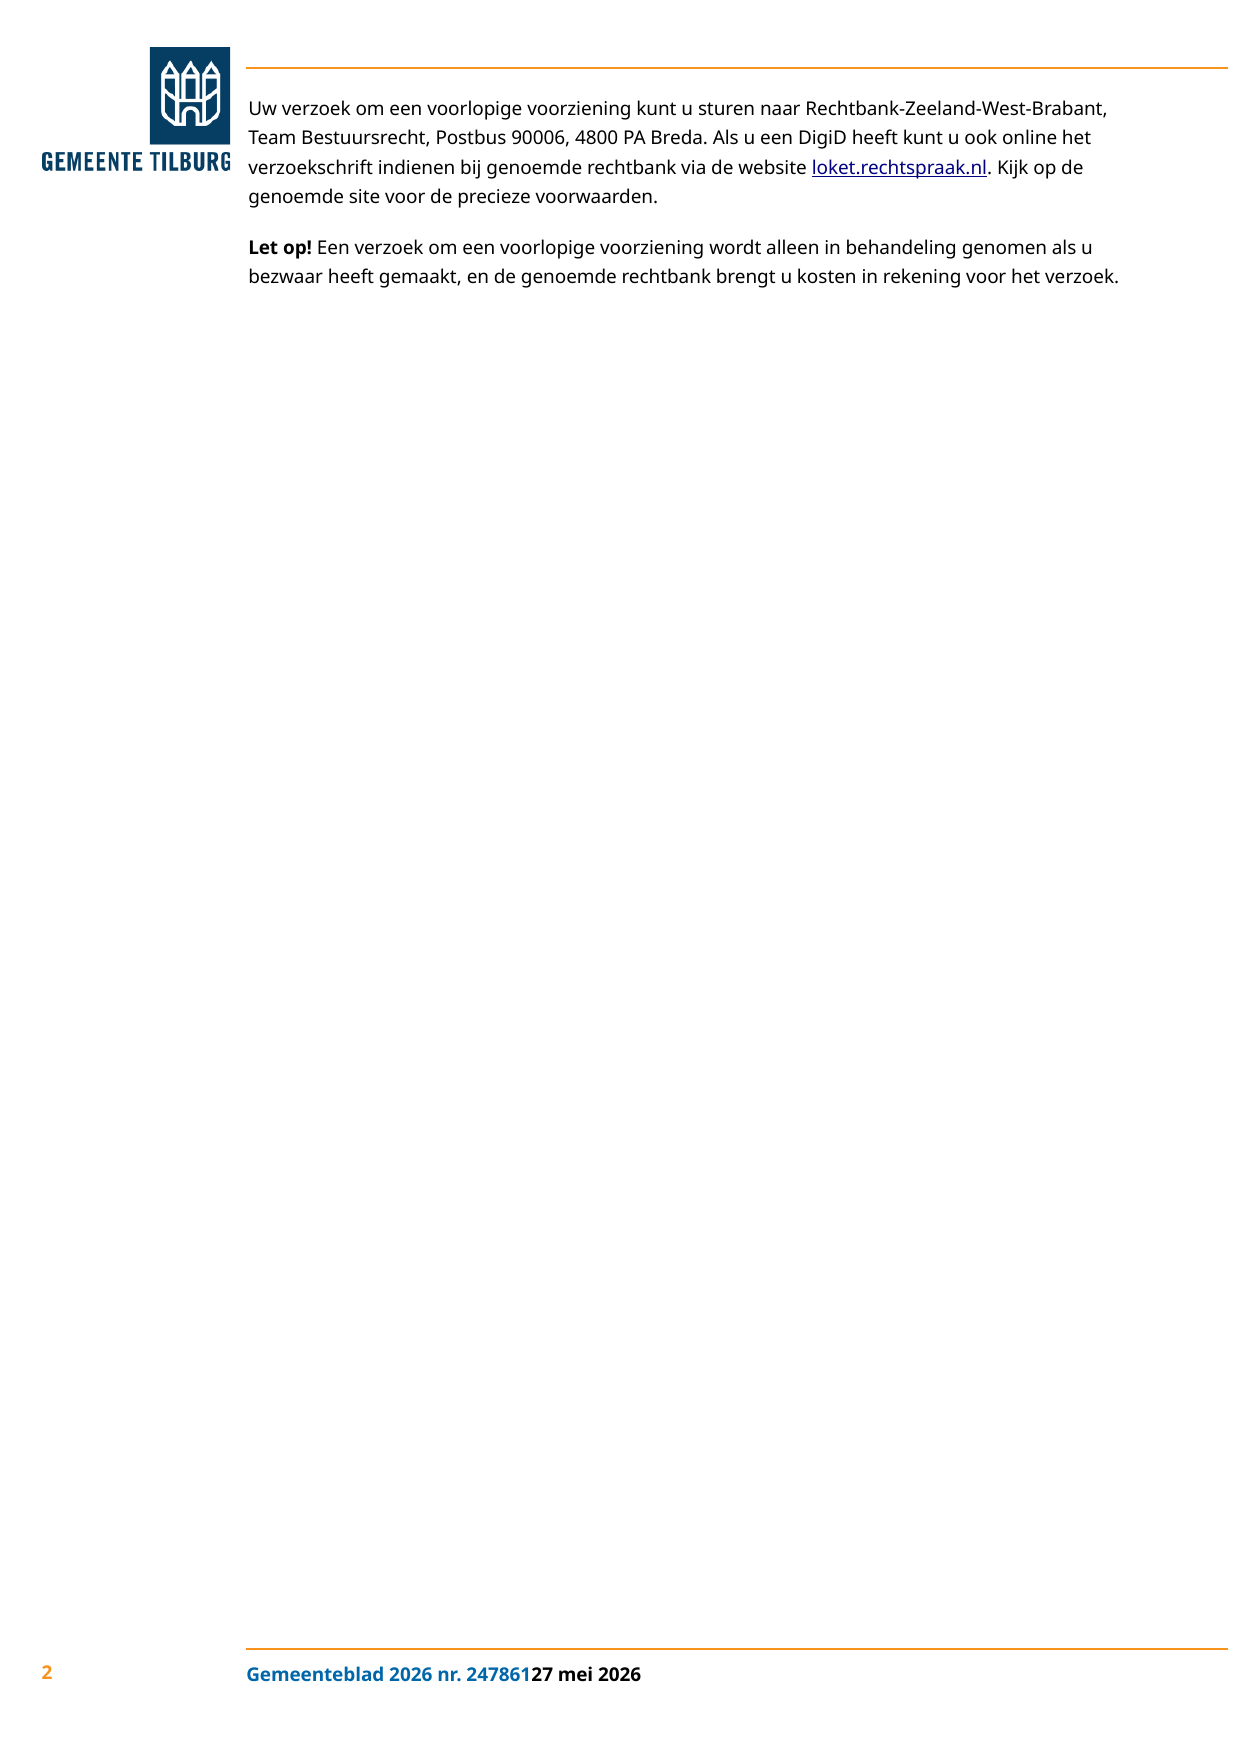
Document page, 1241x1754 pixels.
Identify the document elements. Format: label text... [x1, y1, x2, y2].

picture [41, 47, 231, 172]
text Uw verzoek om een voorlopige voorziening kunt u sturen naar Rechtbank-Zeeland-West-Brabant, Team Bestuursrecht, Postbus 90006, 4800 PA Breda. Als u een DigiD heeft kunt u ook online het verzoekschrift indienen bij genoemde rechtbank via de website loket.rechtspraak.nl. Kijk op de genoemde site voor de precieze voorwaarden. [248, 95, 1152, 209]
text Let op! Een verzoek om een voorlopige voorziening wordt alleen in behandeling genomen als u bezwaar heeft gemaakt, en de genoemde rechtbank brengt u kosten in rekening voor het verzoek. [248, 234, 1152, 289]
